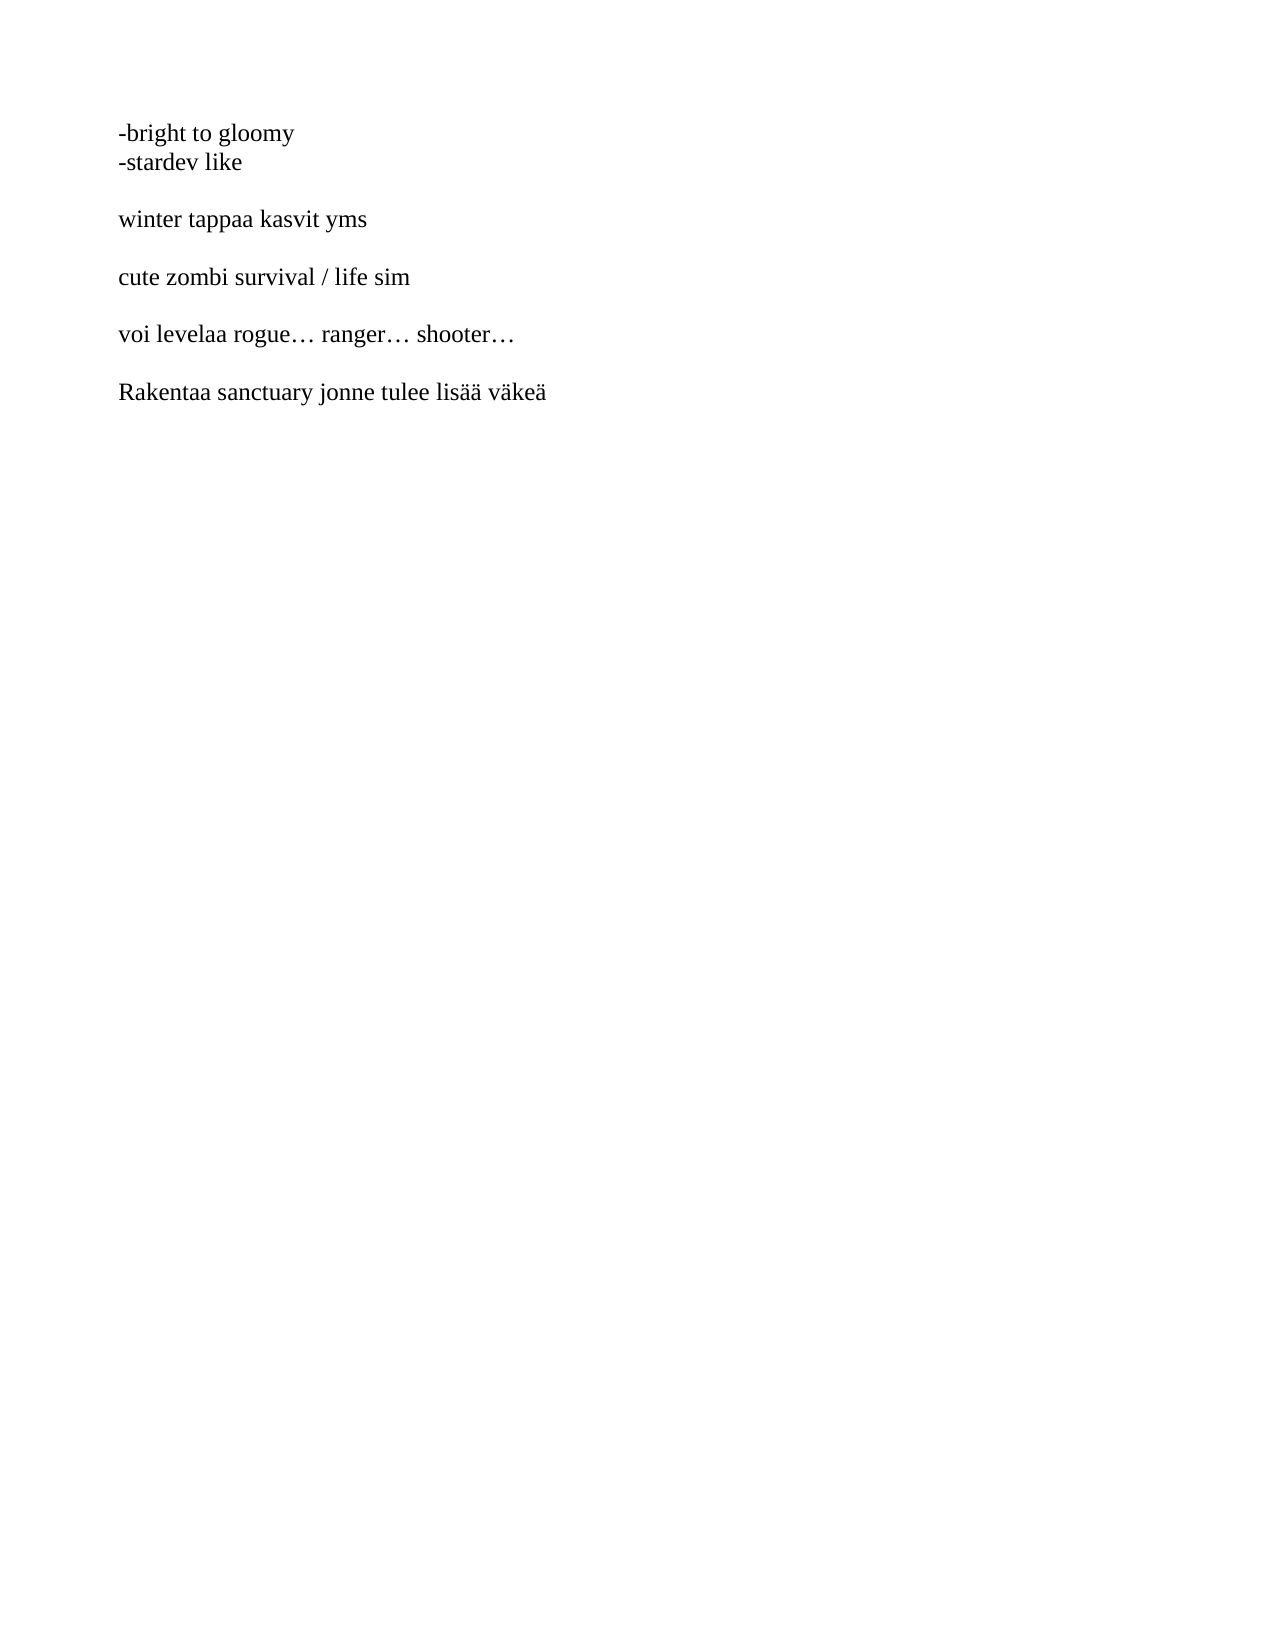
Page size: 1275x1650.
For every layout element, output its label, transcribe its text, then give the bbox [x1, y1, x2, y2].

text voi levelaa rogue… ranger… shooter… [118, 319, 1157, 348]
text -stardev like [118, 147, 1157, 176]
text cute zombi survival / life sim [118, 262, 1157, 291]
text -bright to gloomy [118, 118, 1157, 147]
text winter tappaa kasvit yms [118, 204, 1157, 233]
text Rakentaa sanctuary jonne tulee lisää väkeä [118, 377, 1157, 406]
